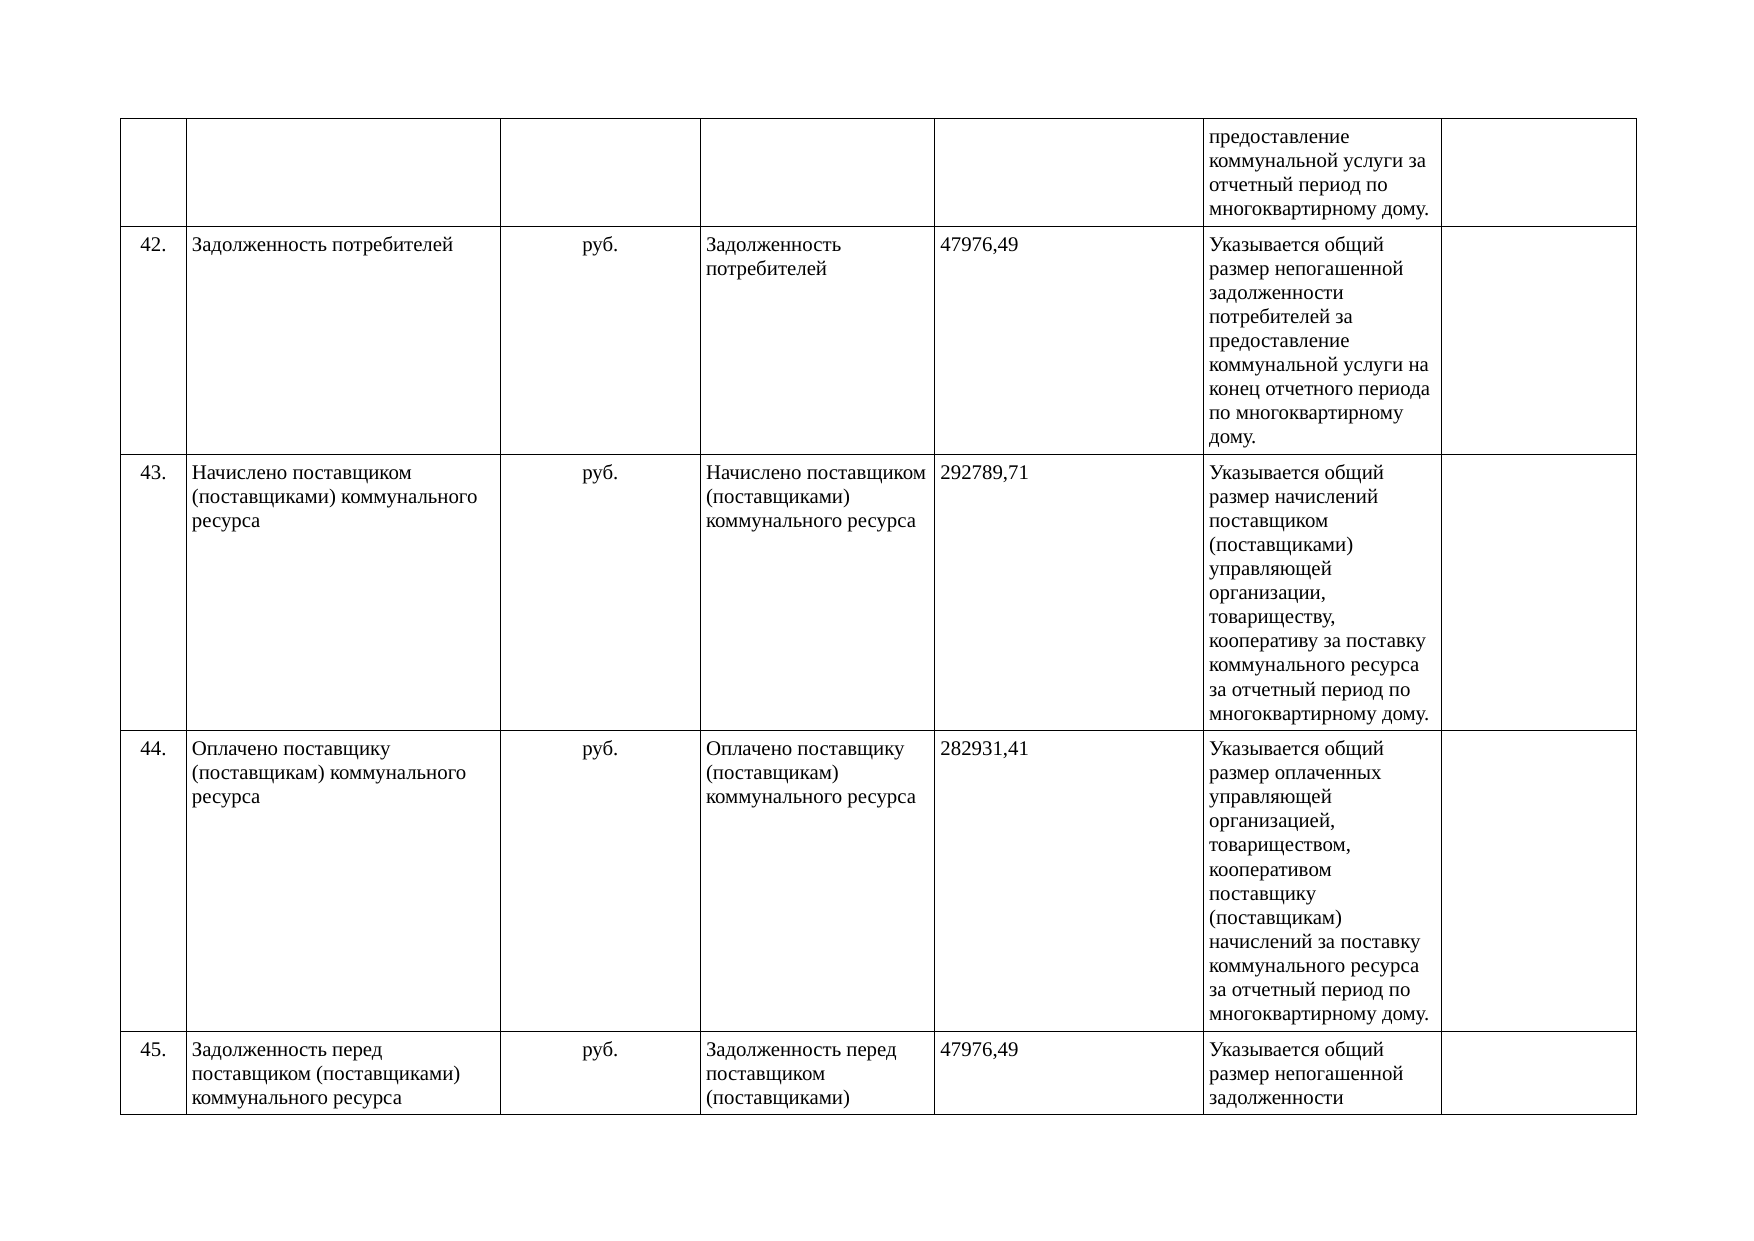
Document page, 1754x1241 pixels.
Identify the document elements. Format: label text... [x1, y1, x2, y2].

table_cell [701, 119, 934, 226]
table_cell Указывается общий размер непогашенной задолженности потребителей за предоставление коммунальной услуги на конец отчетного периода по многоквартирному дому. [1204, 227, 1441, 454]
table_cell 282931,41 [935, 731, 1203, 1031]
table_cell 42. [121, 227, 186, 454]
table_cell 292789,71 [935, 455, 1203, 730]
table_cell 44. [121, 731, 186, 1031]
table_cell 43. [121, 455, 186, 730]
table_cell Задолженность перед поставщиком (поставщиками) [701, 1032, 934, 1114]
table_cell Указывается общий размер непогашенной задолженности [1204, 1032, 1441, 1114]
table_cell [1442, 455, 1636, 730]
table_cell руб. [501, 455, 700, 730]
table_cell [1442, 731, 1636, 1031]
table_cell Оплачено поставщику (поставщикам) коммунального ресурса [187, 731, 500, 1031]
table_cell 45. [121, 1032, 186, 1114]
table_cell [187, 119, 500, 226]
table_cell Начислено поставщиком (поставщиками) коммунального ресурса [701, 455, 934, 730]
table_cell Указывается общий размер оплаченных управляющей организацией, товариществом, кооперативом поставщику (поставщикам) начислений за поставку коммунального ресурса за отчетный период по многоквартирному дому. [1204, 731, 1441, 1031]
table_cell [1442, 119, 1636, 226]
table_cell 47976,49 [935, 227, 1203, 454]
table_cell [501, 119, 700, 226]
table_cell 47976,49 [935, 1032, 1203, 1114]
table_cell Задолженность перед поставщиком (поставщиками) коммунального ресурса [187, 1032, 500, 1114]
table_cell предоставление коммунальной услуги за отчетный период по многоквартирному дому. [1204, 119, 1441, 226]
table_cell Задолженность потребителей [187, 227, 500, 454]
table_cell [1442, 1032, 1636, 1114]
table_cell Указывается общий размер начислений поставщиком (поставщиками) управляющей организации, товариществу, кооперативу за поставку коммунального ресурса за отчетный период по многоквартирному дому. [1204, 455, 1441, 730]
table_cell Задолженность потребителей [701, 227, 934, 454]
table_cell руб. [501, 1032, 700, 1114]
table_cell руб. [501, 227, 700, 454]
table_cell руб. [501, 731, 700, 1031]
table_cell [935, 119, 1203, 226]
table_cell Оплачено поставщику (поставщикам) коммунального ресурса [701, 731, 934, 1031]
table_cell Начислено поставщиком (поставщиками) коммунального ресурса [187, 455, 500, 730]
table_cell [121, 119, 186, 226]
table_cell [1442, 227, 1636, 454]
